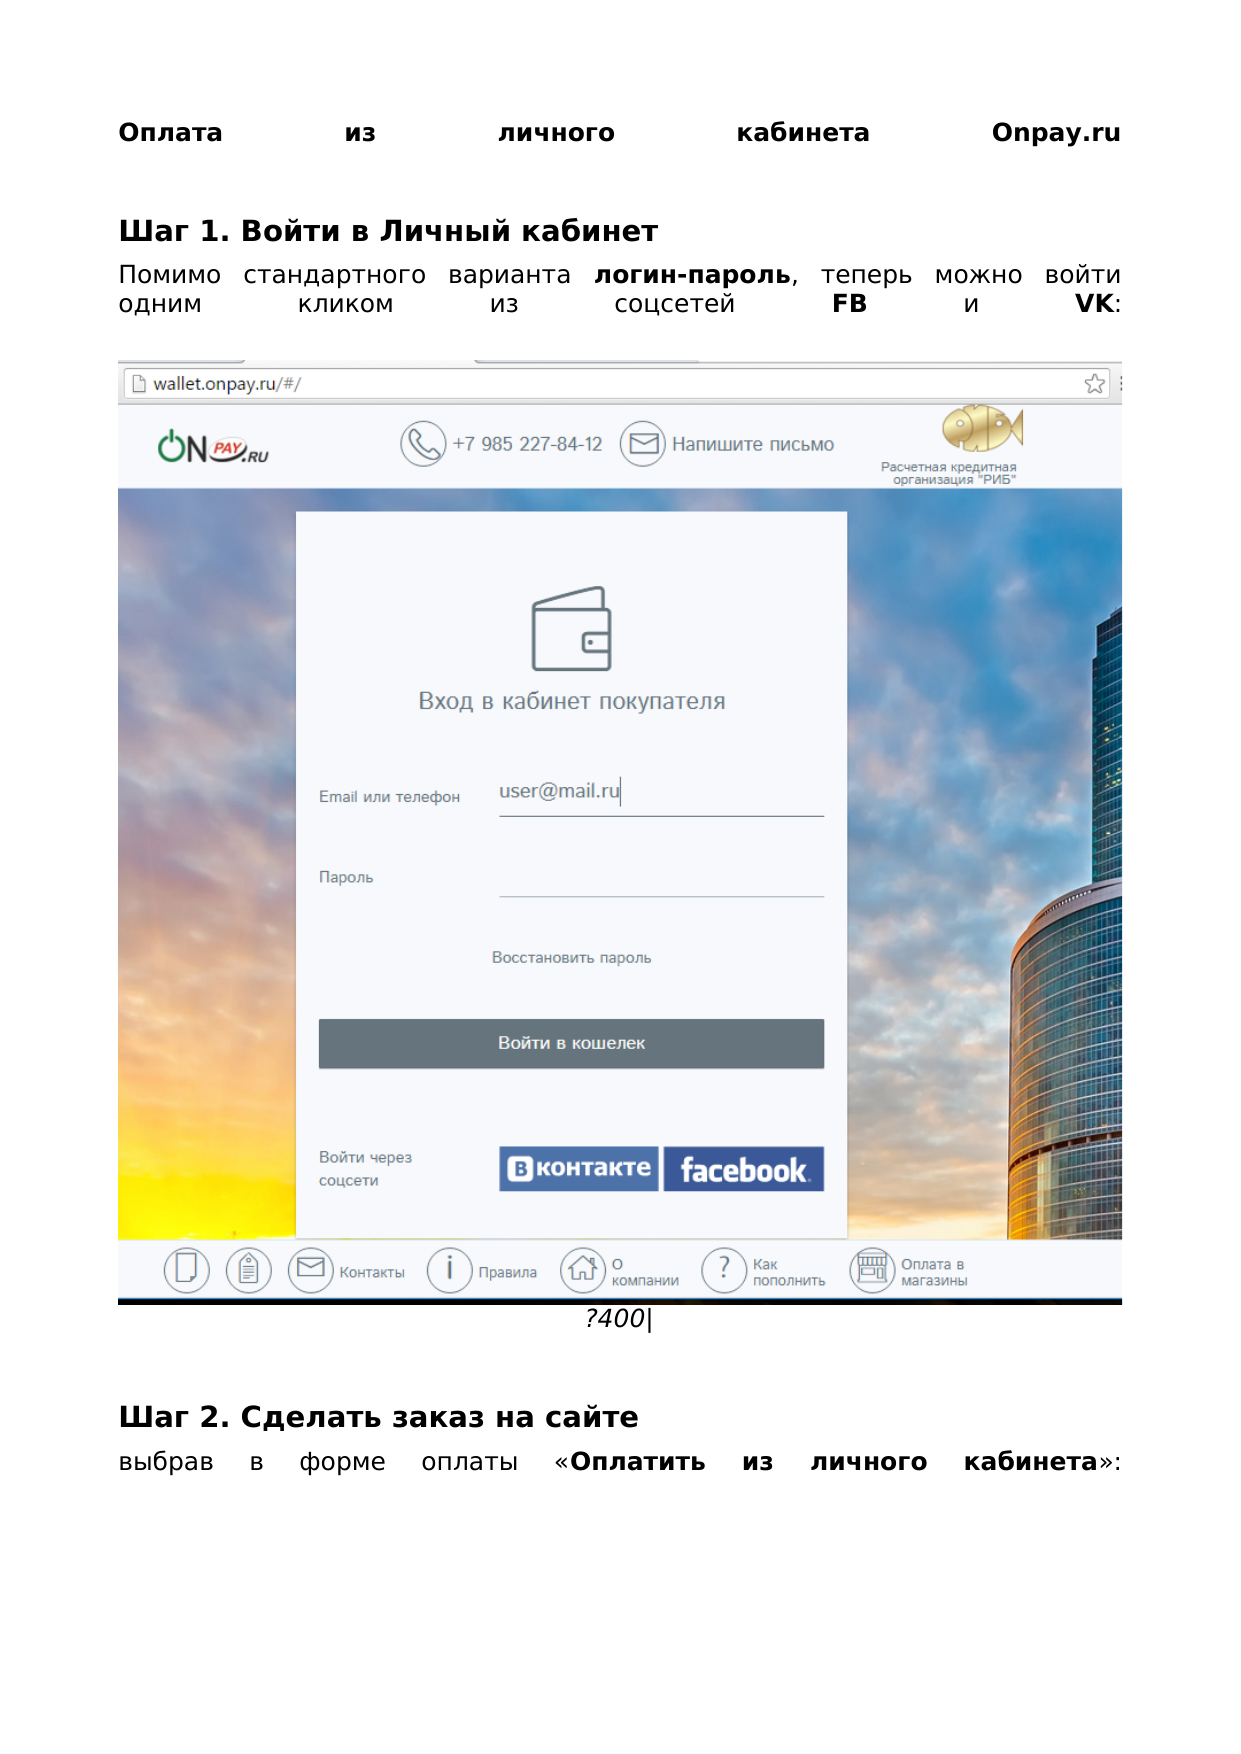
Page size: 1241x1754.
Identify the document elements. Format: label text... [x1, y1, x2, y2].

picture [1103, 661, 1111, 669]
picture [1110, 667, 1123, 673]
subtitle Шаг 2. Сделать заказ на сайте [118, 1401, 1122, 1434]
text Помимо стандартного варианта логин-пароль, теперь можно войти одним кликом из соцсетей FB и VK: [118, 260, 1122, 360]
text [118, 1334, 1122, 1363]
text Оплата из личного кабинета Onpay.ru [118, 118, 1122, 176]
picture [1103, 685, 1123, 712]
text выбрав в форме оплаты «Оплатить из личного кабинета»: [118, 1447, 1122, 1476]
picture [1106, 681, 1117, 687]
subtitle Шаг 1. Войти в Личный кабинет [118, 214, 1122, 248]
picture [118, 360, 1123, 1305]
picture [1107, 645, 1113, 653]
text ?400| [118, 1305, 1122, 1334]
